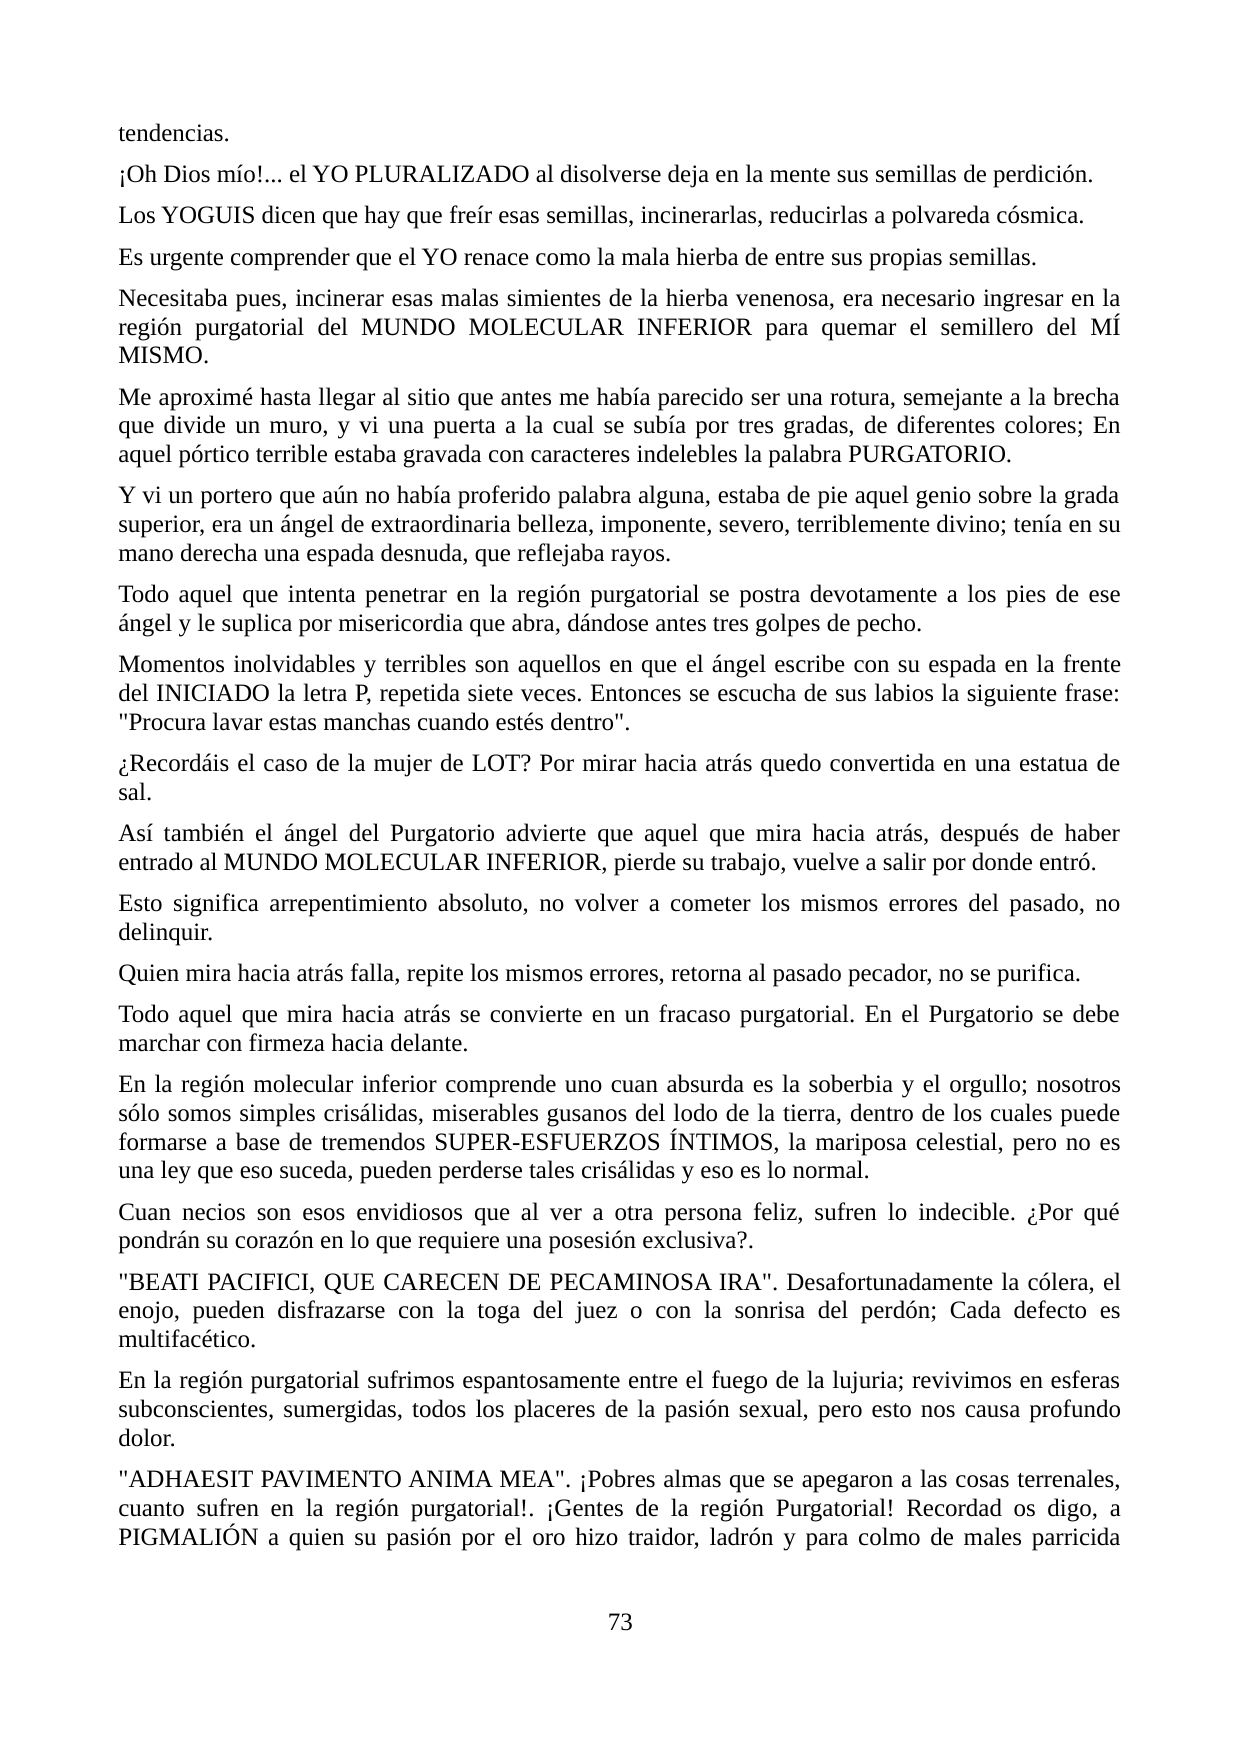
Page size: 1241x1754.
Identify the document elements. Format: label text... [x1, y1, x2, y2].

text Y vi un portero que aún no había proferido palabra alguna, estaba de pie aquel genio sobre la grada superior, era un ángel de extraordinaria belleza, imponente, severo, terriblemente divino; tenía en su mano derecha una espada desnuda, que reflejaba rayos. [118, 481, 1122, 567]
text Es urgente comprender que el YO renace como la mala hierba de entre sus propias semillas. [118, 242, 1122, 271]
text En la región molecular inferior comprende uno cuan absurda es la soberbia y el orgullo; nosotros sólo somos simples crisálidas, miserables gusanos del lodo de la tierra, dentro de los cuales puede formarse a base de tremendos SUPER-ESFUERZOS ÍNTIMOS, la mariposa celestial, pero no es una ley que eso suceda, pueden perderse tales crisálidas y eso es lo normal. [118, 1069, 1122, 1184]
text Esto significa arrepentimiento absoluto, no volver a cometer los mismos errores del pasado, no delinquir. [118, 888, 1122, 946]
text Todo aquel que intenta penetrar en la región purgatorial se postra devotamente a los pies de ese ángel y le suplica por misericordia que abra, dándose antes tres golpes de pecho. [118, 579, 1122, 637]
text Los YOGUIS dicen que hay que freír esas semillas, incinerarlas, reducirlas a polvareda cósmica. [118, 201, 1122, 229]
text Así también el ángel del Purgatorio advierte que aquel que mira hacia atrás, después de haber entrado al MUNDO MOLECULAR INFERIOR, pierde su trabajo, vuelve a salir por donde entró. [118, 818, 1122, 876]
text Quien mira hacia atrás falla, repite los mismos errores, retorna al pasado pecador, no se purifica. [118, 958, 1122, 987]
text ¡Oh Dios mío!... el YO PLURALIZADO al disolverse deja en la mente sus semillas de perdición. [118, 159, 1122, 188]
text tendencias. [118, 118, 1122, 147]
text Todo aquel que mira hacia atrás se convierte en un fracaso purgatorial. En el Purgatorio se debe marchar con firmeza hacia delante. [118, 999, 1122, 1057]
text Momentos inolvidables y terribles son aquellos en que el ángel escribe con su espada en la frente del INICIADO la letra P, repetida siete veces. Entonces se escucha de sus labios la siguiente frase: "Procura lavar estas manchas cuando estés dentro". [118, 649, 1122, 736]
text En la región purgatorial sufrimos espantosamente entre el fuego de la lujuria; revivimos en esferas subconscientes, sumergidas, todos los placeres de la pasión sexual, pero esto nos causa profundo dolor. [118, 1366, 1122, 1452]
text Necesitaba pues, incinerar esas malas simientes de la hierba venenosa, era necesario ingresar en la región purgatorial del MUNDO MOLECULAR INFERIOR para quemar el semillero del MÍ MISMO. [118, 283, 1122, 369]
text ¿Recordáis el caso de la mujer de LOT? Por mirar hacia atrás quedo convertida en una estatua de sal. [118, 748, 1122, 806]
text "BEATI PACIFICI, QUE CARECEN DE PECAMINOSA IRA". Desafortunadamente la cólera, el enojo, pueden disfrazarse con la toga del juez o con la sonrisa del perdón; Cada defecto es multifacético. [118, 1267, 1122, 1353]
text Me aproximé hasta llegar al sitio que antes me había parecido ser una rotura, semejante a la brecha que divide un muro, y vi una puerta a la cual se subía por tres gradas, de diferentes colores; En aquel pórtico terrible estaba gravada con caracteres indelebles la palabra PURGATORIO. [118, 382, 1122, 468]
text Cuan necios son esos envidiosos que al ver a otra persona feliz, sufren lo indecible. ¿Por qué pondrán su corazón en lo que requiere una posesión exclusiva?. [118, 1197, 1122, 1254]
text "ADHAESIT PAVIMENTO ANIMA MEA". ¡Pobres almas que se apegaron a las cosas terrenales, cuanto sufren en la región purgatorial!. ¡Gentes de la región Purgatorial! Recordad os digo, a PIGMALIÓN a quien su pasión por el oro hizo traidor, ladrón y para colmo de males parricida [118, 1464, 1122, 1551]
